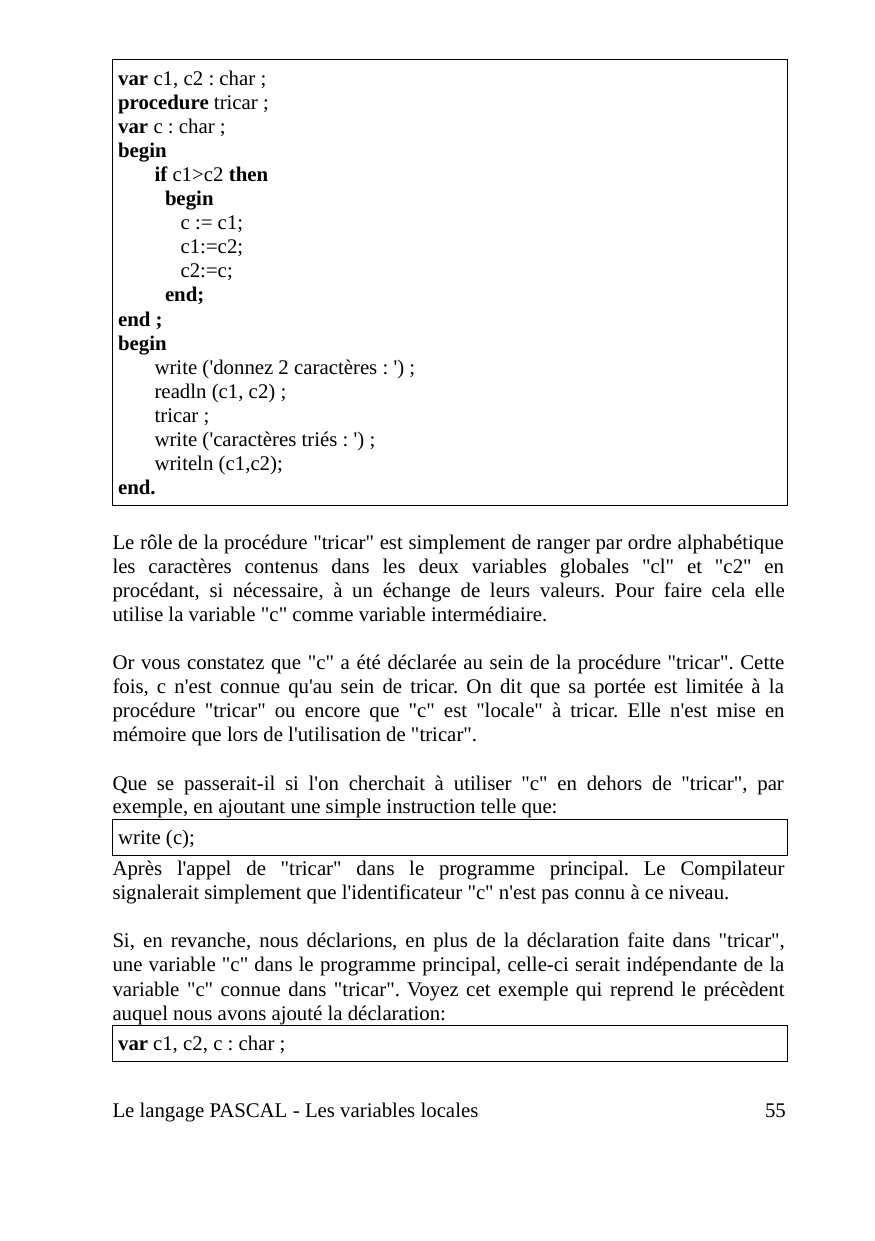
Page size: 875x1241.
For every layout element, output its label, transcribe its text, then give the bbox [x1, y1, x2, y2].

text Or vous constatez que "c" a été déclarée au sein de la procédure "tricar". Cette fois, c n'est connue qu'au sein de tricar. On dit que sa portée est limitée à la procédure "tricar" ou encore que "c" est "locale" à tricar. Elle n'est mise en mémoire que lors de l'utilisation de "tricar". [112, 650, 786, 746]
table_header var c1, c2 : char ; procedure tricar ; var c : char ; begin if c1>c2 then begin c := c1; c1:=c2; c2:=c; end; end ; begin write ('donnez 2 caractères : ') ; readln (c1, c2) ; tricar ; write ('caractères triés : ') ; writeln (c1,c2); end. [113, 60, 787, 505]
text Si, en revanche, nous déclarions, en plus de la déclaration faite dans "tricar", une variable "c" dans le programme principal, celle-ci serait indépendante de la variable "c" connue dans "tricar". Voyez cet exemple qui reprend le précèdent auquel nous avons ajouté la déclaration: [112, 928, 786, 1024]
text Après l'appel de "tricar" dans le programme principal. Le Compilateur signalerait simplement que l'identificateur "c" n'est pas connu à ce niveau. [112, 856, 786, 904]
text Le rôle de la procédure "tricar" est simplement de ranger par ordre alphabétique les caractères contenus dans les deux variables globales "cl" et "c2" en procédant, si nécessaire, à un échange de leurs valeurs. Pour faire cela elle utilise la variable "c" comme variable intermédiaire. [112, 530, 786, 626]
text Que se passerait-il si l'on cherchait à utiliser "c" en dehors de "tricar", par exemple, en ajoutant une simple instruction telle que: [112, 770, 786, 818]
table_header write (c); [113, 820, 787, 855]
table_header var c1, c2, c : char ; [113, 1026, 787, 1061]
